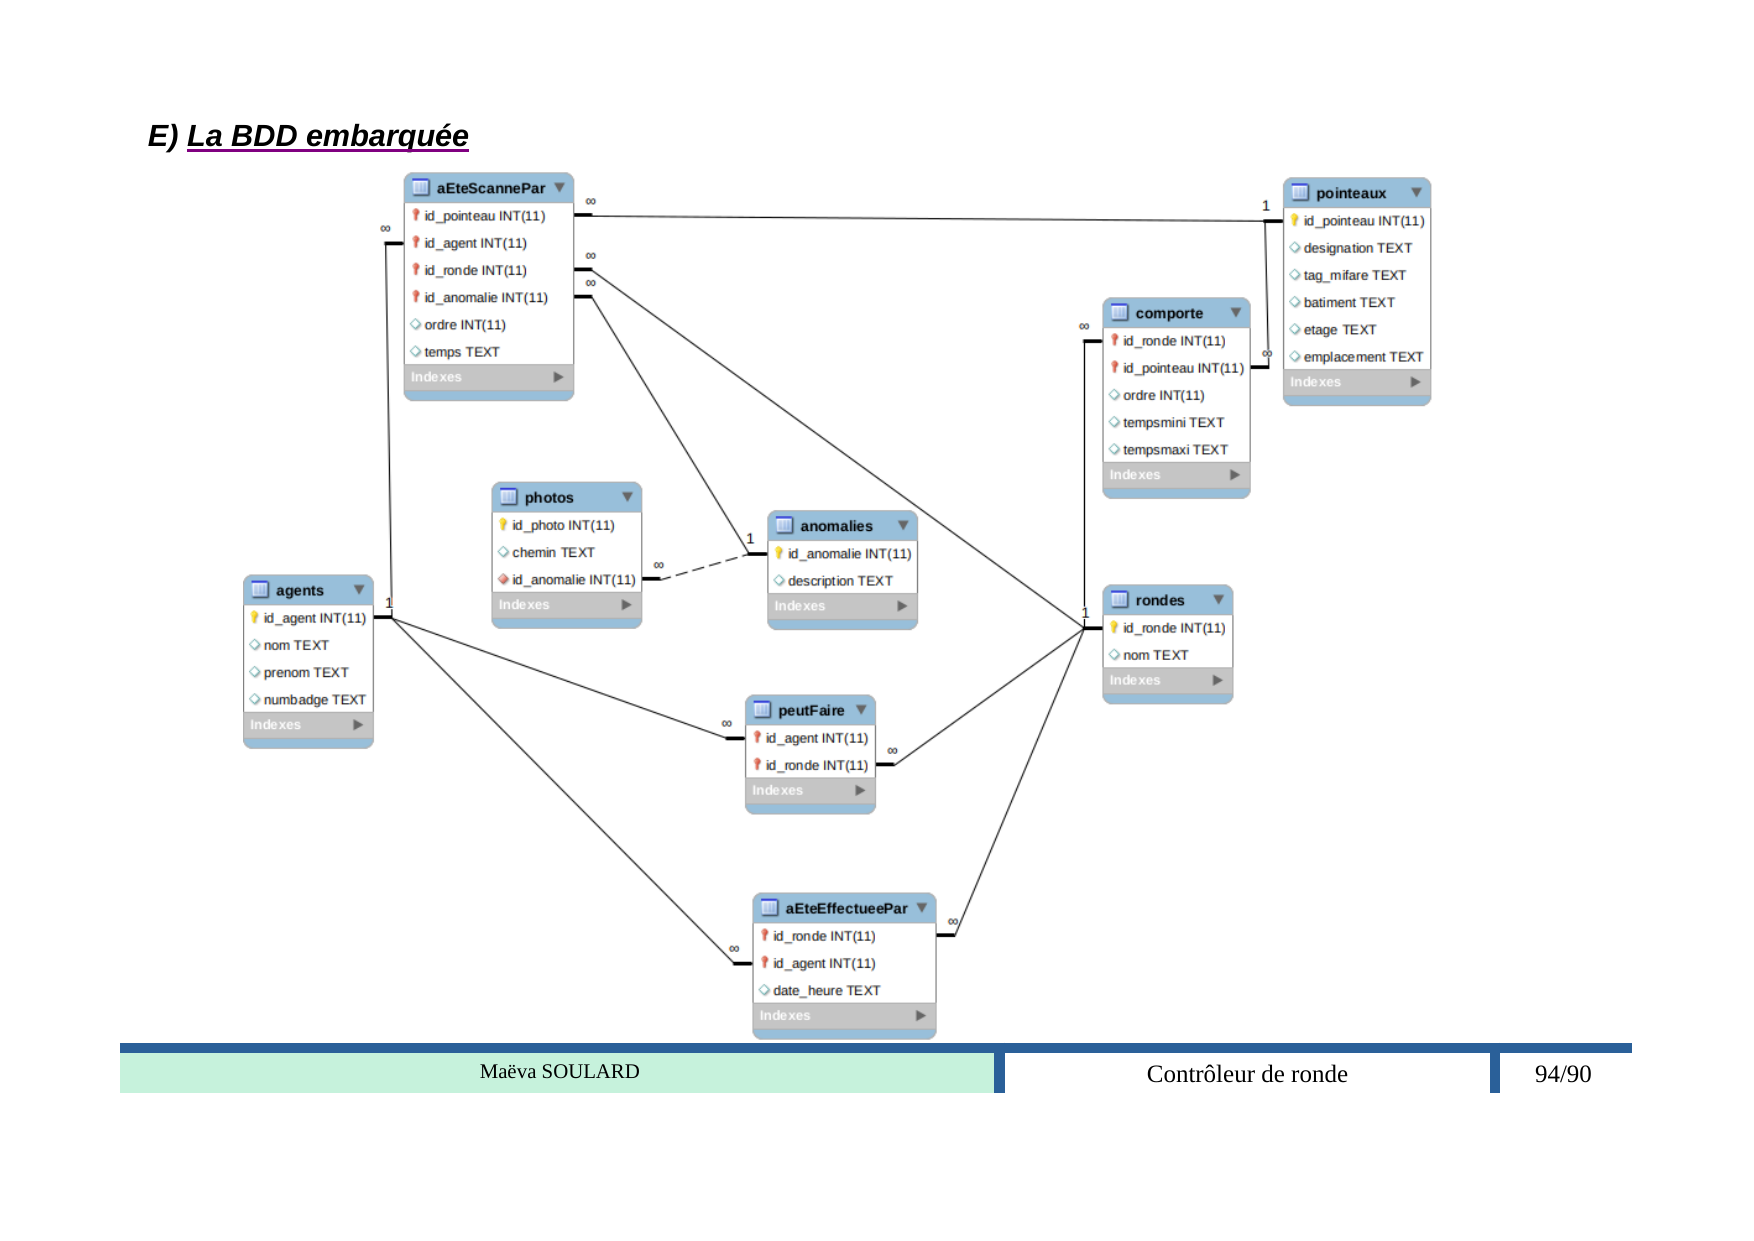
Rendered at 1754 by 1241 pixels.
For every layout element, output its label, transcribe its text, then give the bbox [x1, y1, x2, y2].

subtitle La BDD embarquée [118, 118, 1636, 153]
picture [243, 170, 1455, 1040]
